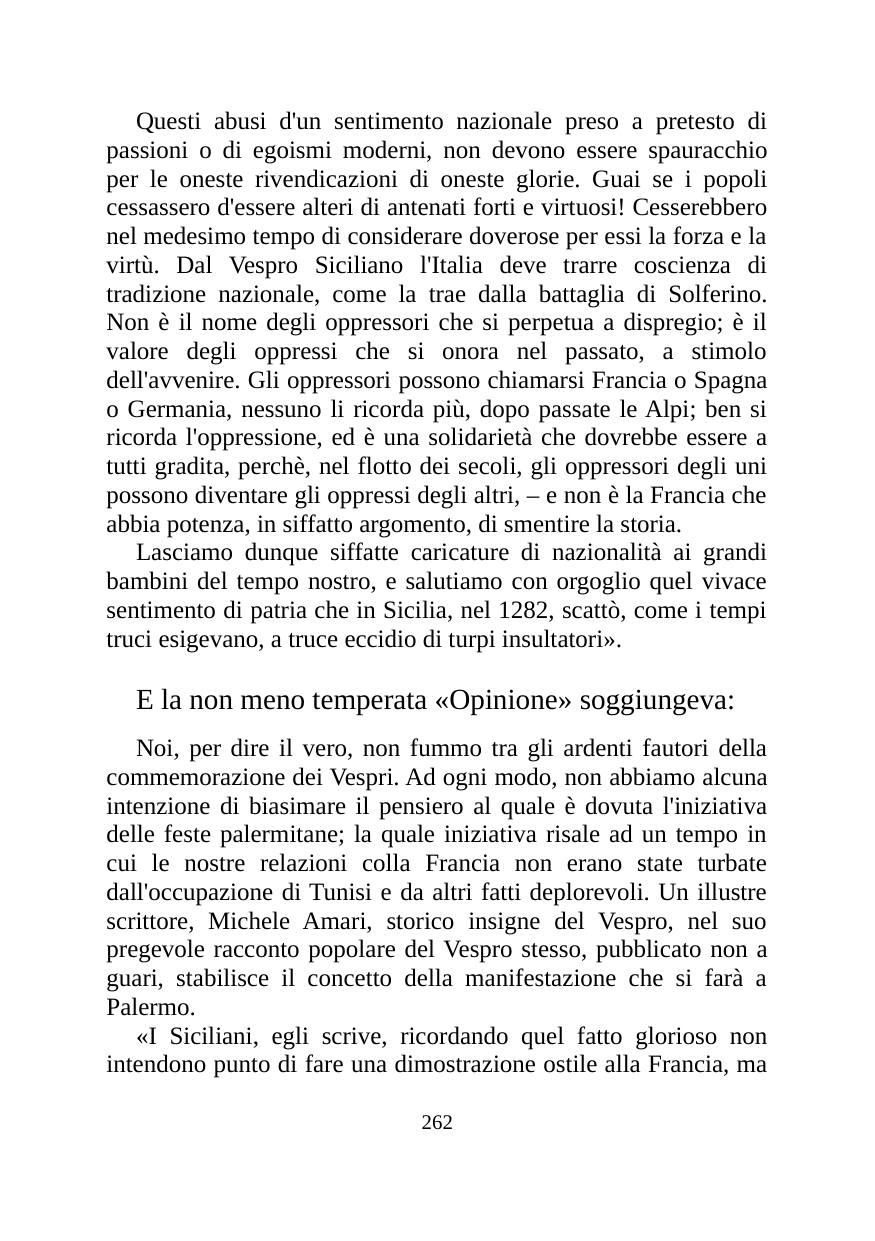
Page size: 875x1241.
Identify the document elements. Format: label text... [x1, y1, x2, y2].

text E la non meno temperata «Opinione» soggiungeva: [106, 682, 768, 716]
text «I Siciliani, egli scrive, ricordando quel fatto glorioso non intendono punto di fare una dimostrazione ostile alla Francia, ma [106, 1021, 768, 1078]
text Lasciamo dunque siffatte caricature di nazionalità ai grandi bambini del tempo nostro, e salutiamo con orgoglio quel vivace sentimento di patria che in Sicilia, nel 1282, scattò, come i tempi truci esigevano, a truce eccidio di turpi insultatori». [106, 537, 768, 652]
text Noi, per dire il vero, non fummo tra gli ardenti fautori della commemorazione dei Vespri. Ad ogni modo, non abbiamo alcuna intenzione di biasimare il pensiero al quale è dovuta l'iniziativa delle feste palermitane; la quale iniziativa risale ad un tempo in cui le nostre relazioni colla Francia non erano state turbate dall'occupazione di Tunisi e da altri fatti deplorevoli. Un illustre scrittore, Michele Amari, storico insigne del Vespro, nel suo pregevole racconto popolare del Vespro stesso, pubblicato non a guari, stabilisce il concetto della manifestazione che si farà a Palermo. [106, 733, 768, 1021]
text Questi abusi d'un sentimento nazionale preso a pretesto di passioni o di egoismi moderni, non devono essere spauracchio per le oneste rivendicazioni di oneste glorie. Guai se i popoli cessassero d'essere alteri di antenati forti e virtuosi! Cesserebbero nel medesimo tempo di considerare doverose per essi la forza e la virtù. Dal Vespro Siciliano l'Italia deve trarre coscienza di tradizione nazionale, come la trae dalla battaglia di Solferino. Non è il nome degli oppressori che si perpetua a dispregio; è il valore degli oppressi che si onora nel passato, a stimolo dell'avvenire. Gli oppressori possono chiamarsi Francia o Spagna o Germania, nessuno li ricorda più, dopo passate le Alpi; ben si ricorda l'oppressione, ed è una solidarietà che dovrebbe essere a tutti gradita, perchè, nel flotto dei secoli, gli oppressori degli uni possono diventare gli oppressi degli altri, – e non è la Francia che abbia potenza, in siffatto argomento, di smentire la storia. [106, 106, 768, 537]
